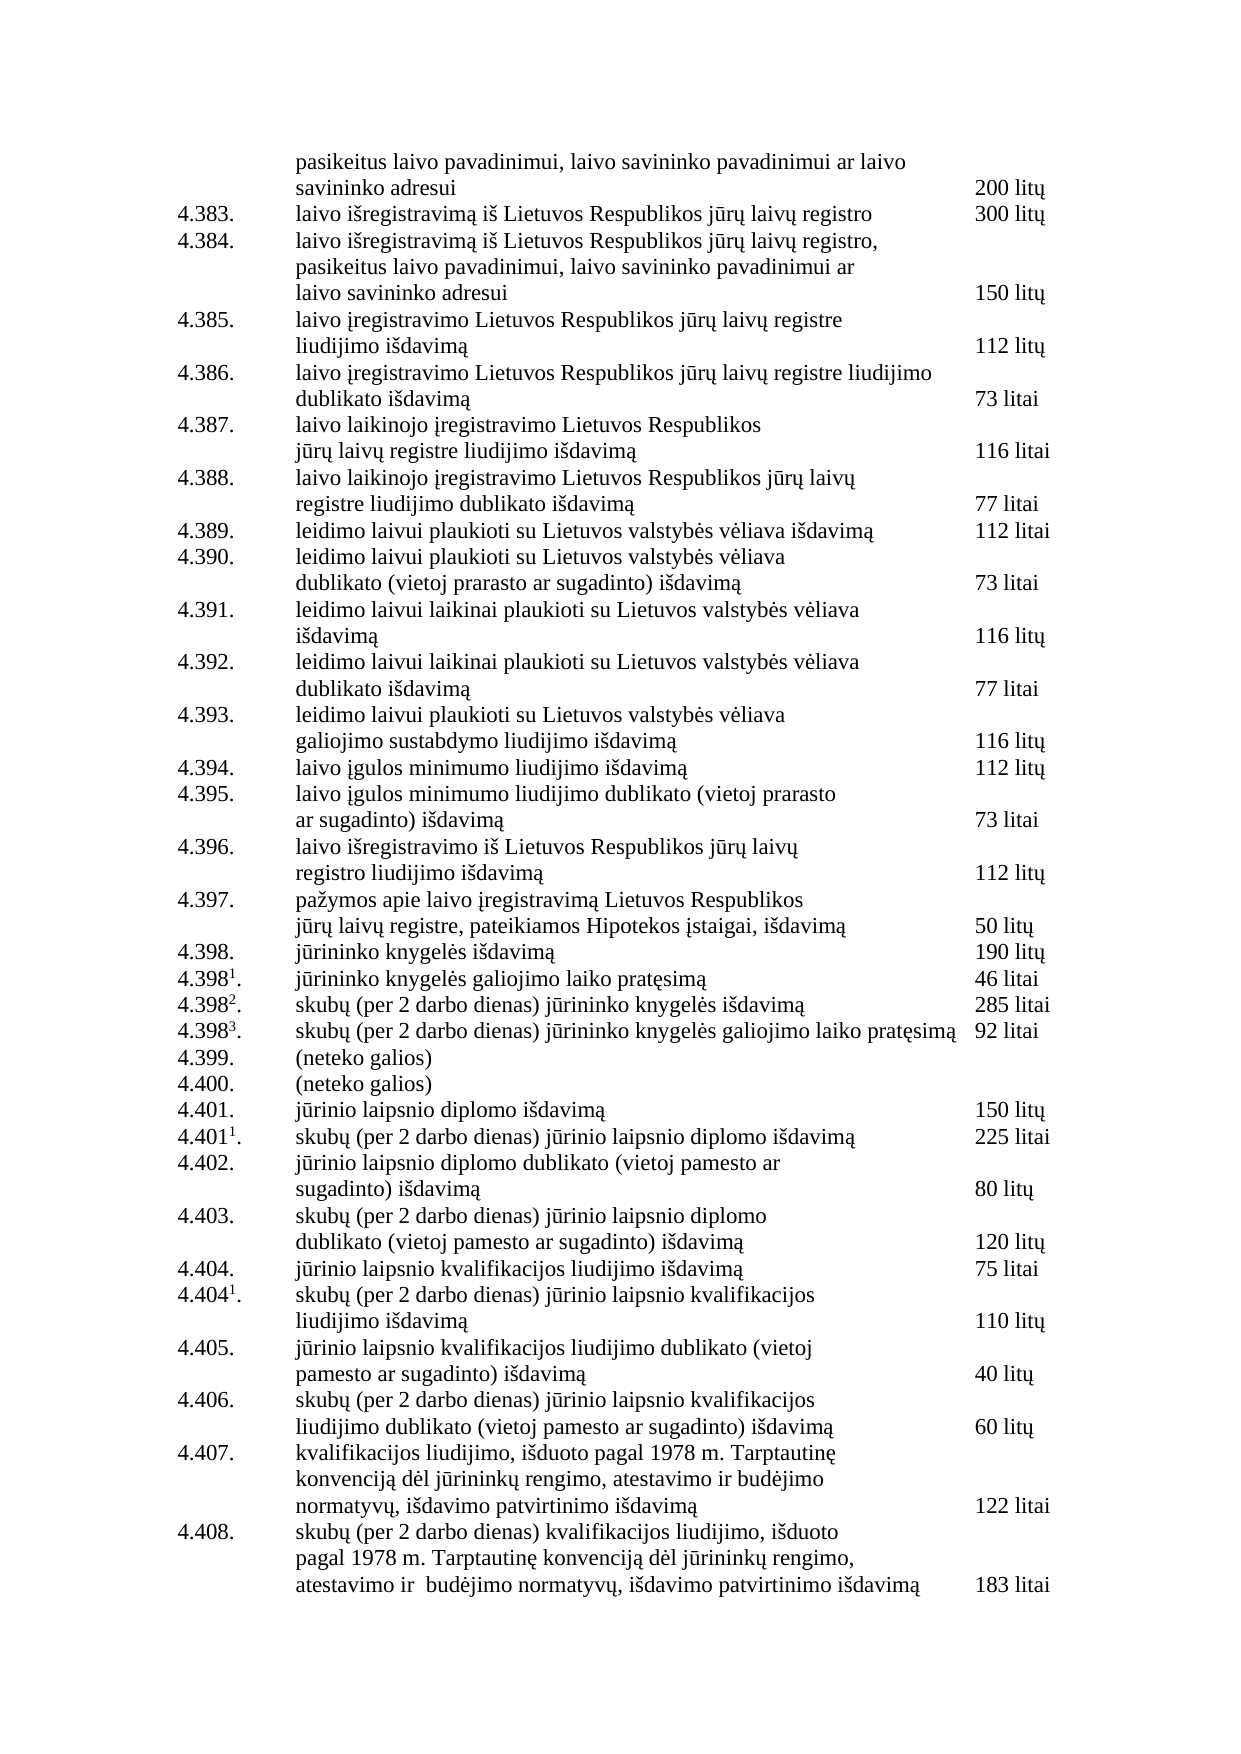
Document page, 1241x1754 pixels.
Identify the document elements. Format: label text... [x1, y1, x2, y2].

text 4.385. laivo įregistravimo Lietuvos Respublikos jūrų laivų registre [177, 306, 1122, 332]
text 4.398. jūrininko knygelės išdavimą 190 litų [177, 938, 1122, 965]
text 4.394. laivo įgulos minimumo liudijimo išdavimą 112 litų [177, 754, 1122, 780]
text pasikeitus laivo pavadinimui, laivo savininko pavadinimui ar [177, 253, 1122, 279]
text 4.384. laivo išregistravimą iš Lietuvos Respublikos jūrų laivų registro, [177, 227, 1122, 253]
text konvenciją dėl jūrininkų rengimo, atestavimo ir budėjimo [177, 1465, 1122, 1492]
text 4.389. leidimo laivui plaukioti su Lietuvos valstybės vėliava išdavimą 112 litai [177, 517, 1122, 543]
text 4.401. jūrinio laipsnio diplomo išdavimą 150 litų [177, 1096, 1122, 1123]
text ar sugadinto) išdavimą 73 litai [177, 807, 1122, 833]
text 4.407. kvalifikacijos liudijimo, išduoto pagal 1978 m. Tarptautinę [177, 1439, 1122, 1465]
text 4.4011. skubų (per 2 darbo dienas) jūrinio laipsnio diplomo išdavimą 225 litai [177, 1123, 1122, 1149]
text savininko adresui 200 litų [177, 174, 1122, 200]
text laivo savininko adresui 150 litų [177, 279, 1122, 306]
text dublikato (vietoj prarasto ar sugadinto) išdavimą 73 litai [177, 569, 1122, 596]
text jūrų laivų registre, pateikiamos Hipotekos įstaigai, išdavimą 50 litų [177, 912, 1122, 938]
text 4.387. laivo laikinojo įregistravimo Lietuvos Respublikos [177, 411, 1122, 438]
text 4.403. skubų (per 2 darbo dienas) jūrinio laipsnio diplomo [177, 1202, 1122, 1228]
text 4.408. skubų (per 2 darbo dienas) kvalifikacijos liudijimo, išduoto [177, 1518, 1122, 1544]
text 4.386. laivo įregistravimo Lietuvos Respublikos jūrų laivų registre liudijimo [177, 358, 1122, 385]
text dublikato išdavimą 77 litai [177, 675, 1122, 701]
text 4.392. leidimo laivui laikinai plaukioti su Lietuvos valstybės vėliava [177, 648, 1122, 675]
text 4.3982. skubų (per 2 darbo dienas) jūrininko knygelės išdavimą 285 litai [177, 991, 1122, 1017]
text 4.3981. jūrininko knygelės galiojimo laiko pratęsimą 46 litai [177, 965, 1122, 991]
text galiojimo sustabdymo liudijimo išdavimą 116 litų [177, 727, 1122, 754]
text 4.4041. skubų (per 2 darbo dienas) jūrinio laipsnio kvalifikacijos [177, 1281, 1122, 1307]
text dublikato išdavimą 73 litai [177, 385, 1122, 411]
text 4.3983. skubų (per 2 darbo dienas) jūrininko knygelės galiojimo laiko pratęsimą 92 litai [177, 1017, 1122, 1044]
text 4.391. leidimo laivui laikinai plaukioti su Lietuvos valstybės vėliava [177, 596, 1122, 622]
text normatyvų, išdavimo patvirtinimo išdavimą 122 litai [177, 1492, 1122, 1518]
text pamesto ar sugadinto) išdavimą 40 litų [177, 1360, 1122, 1386]
text 4.388. laivo laikinojo įregistravimo Lietuvos Respublikos jūrų laivų [177, 464, 1122, 490]
text 4.406. skubų (per 2 darbo dienas) jūrinio laipsnio kvalifikacijos [177, 1386, 1122, 1413]
text registre liudijimo dublikato išdavimą 77 litai [177, 490, 1122, 517]
text registro liudijimo išdavimą 112 litų [177, 859, 1122, 886]
text liudijimo išdavimą 110 litų [177, 1307, 1122, 1334]
text išdavimą 116 litų [177, 622, 1122, 648]
text 4.396. laivo išregistravimo iš Lietuvos Respublikos jūrų laivų [177, 833, 1122, 859]
text 4.404. jūrinio laipsnio kvalifikacijos liudijimo išdavimą 75 litai [177, 1254, 1122, 1281]
text 4.397. pažymos apie laivo įregistravimą Lietuvos Respublikos [177, 886, 1122, 912]
text 4.390. leidimo laivui plaukioti su Lietuvos valstybės vėliava [177, 543, 1122, 569]
text liudijimo išdavimą 112 litų [177, 332, 1122, 358]
text 4.395. laivo įgulos minimumo liudijimo dublikato (vietoj prarasto [177, 780, 1122, 807]
text jūrų laivų registre liudijimo išdavimą 116 litai [177, 438, 1122, 464]
text pagal 1978 m. Tarptautinę konvenciją dėl jūrininkų rengimo, [177, 1544, 1122, 1571]
text 4.400. (neteko galios) [177, 1070, 1122, 1096]
text 4.399. (neteko galios) [177, 1044, 1122, 1070]
text atestavimo ir budėjimo normatyvų, išdavimo patvirtinimo išdavimą 183 litai [177, 1571, 1122, 1597]
text 4.405. jūrinio laipsnio kvalifikacijos liudijimo dublikato (vietoj [177, 1334, 1122, 1360]
text 4.393. leidimo laivui plaukioti su Lietuvos valstybės vėliava [177, 701, 1122, 727]
text liudijimo dublikato (vietoj pamesto ar sugadinto) išdavimą 60 litų [177, 1413, 1122, 1439]
text dublikato (vietoj pamesto ar sugadinto) išdavimą 120 litų [177, 1228, 1122, 1254]
text sugadinto) išdavimą 80 litų [177, 1176, 1122, 1202]
text pasikeitus laivo pavadinimui, laivo savininko pavadinimui ar laivo [177, 148, 1122, 174]
text 4.383. laivo išregistravimą iš Lietuvos Respublikos jūrų laivų registro 300 litų [177, 200, 1122, 227]
text 4.402. jūrinio laipsnio diplomo dublikato (vietoj pamesto ar [177, 1149, 1122, 1176]
